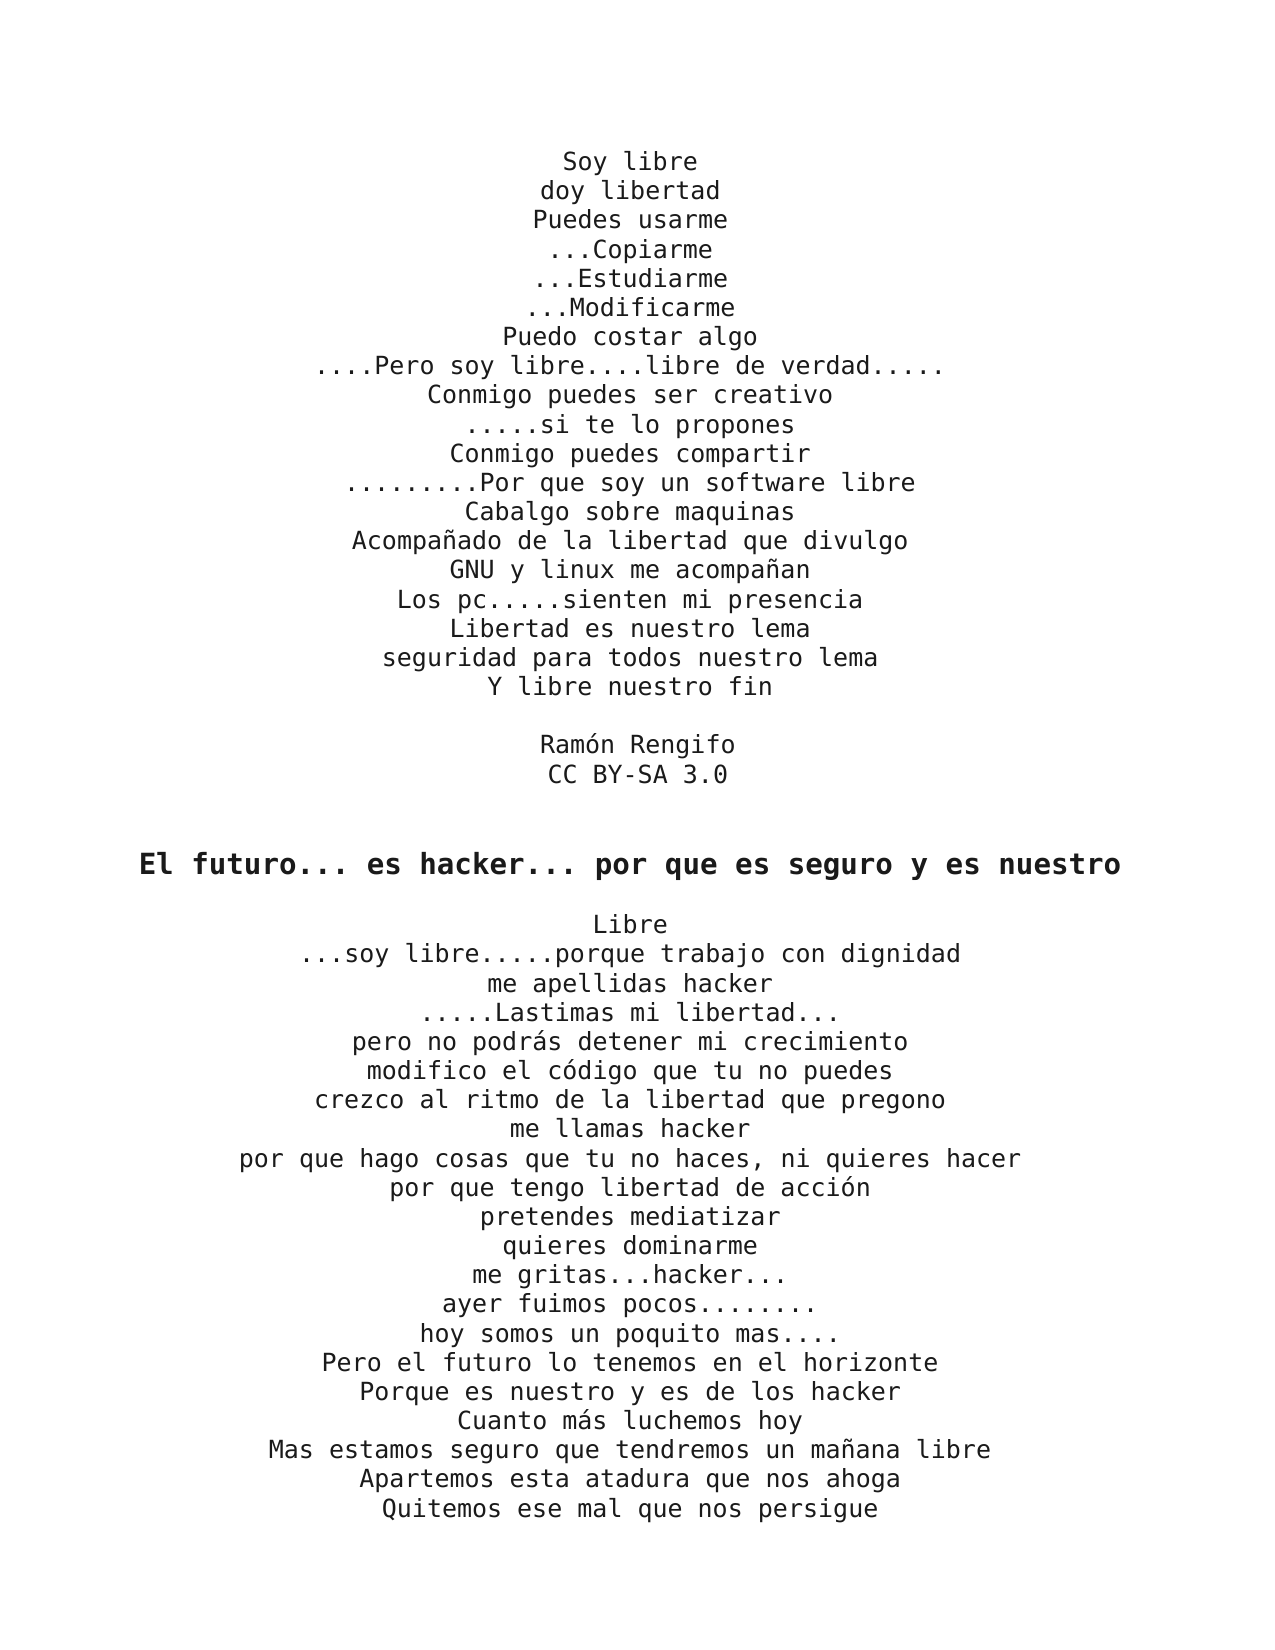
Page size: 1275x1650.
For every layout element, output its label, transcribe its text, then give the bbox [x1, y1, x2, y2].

text crezco al ritmo de la libertad que pregono [118, 1085, 1157, 1114]
text Libertad es nuestro lema [118, 614, 1157, 643]
text ....Pero soy libre....libre de verdad..... [118, 351, 1157, 381]
text ...Copiarme [118, 235, 1157, 264]
text .....Lastimas mi libertad... [118, 998, 1157, 1027]
text Libre [118, 910, 1157, 939]
text Los pc.....sienten mi presencia [118, 585, 1157, 614]
text Acompañado de la libertad que divulgo [118, 526, 1157, 556]
text doy libertad [118, 176, 1157, 206]
text Cabalgo sobre maquinas [118, 497, 1157, 526]
text Pero el futuro lo tenemos en el horizonte [118, 1348, 1157, 1377]
text hoy somos un poquito mas.... [118, 1319, 1157, 1348]
text ...Estudiarme [118, 264, 1157, 293]
text Puedes usarme [118, 206, 1157, 235]
text pretendes mediatizar [118, 1202, 1157, 1231]
text .........Por que soy un software libre [118, 468, 1157, 497]
text Mas estamos seguro que tendremos un mañana libre [118, 1435, 1157, 1464]
text Quitemos ese mal que nos persigue [118, 1494, 1157, 1523]
text modifico el código que tu no puedes [118, 1056, 1157, 1085]
text quieres dominarme [118, 1231, 1157, 1260]
text Puedo costar algo [118, 322, 1157, 351]
text Conmigo puedes compartir [118, 439, 1157, 468]
text Porque es nuestro y es de los hacker [118, 1377, 1157, 1406]
text ayer fuimos pocos........ [118, 1289, 1157, 1319]
text Conmigo puedes ser creativo [118, 381, 1157, 410]
text seguridad para todos nuestro lema [118, 643, 1157, 672]
text Apartemos esta atadura que nos ahoga [118, 1464, 1157, 1494]
text Y libre nuestro fin [118, 672, 1157, 701]
text CC BY-SA 3.0 [118, 760, 1157, 789]
text por que tengo libertad de acción [118, 1173, 1157, 1202]
text me gritas...hacker... [118, 1260, 1157, 1289]
text Cuanto más luchemos hoy [118, 1406, 1157, 1435]
text El futuro... es hacker... por que es seguro y es nuestro [118, 847, 1157, 881]
text .....si te lo propones [118, 410, 1157, 439]
text ...soy libre.....porque trabajo con dignidad [118, 939, 1157, 969]
text Soy libre [118, 147, 1157, 176]
text me apellidas hacker [118, 969, 1157, 998]
text me llamas hacker [118, 1114, 1157, 1144]
text por que hago cosas que tu no haces, ni quieres hacer [118, 1144, 1157, 1173]
text pero no podrás detener mi crecimiento [118, 1027, 1157, 1056]
text ...Modificarme [118, 293, 1157, 322]
text Ramón Rengifo [118, 731, 1157, 760]
text GNU y linux me acompañan [118, 556, 1157, 585]
